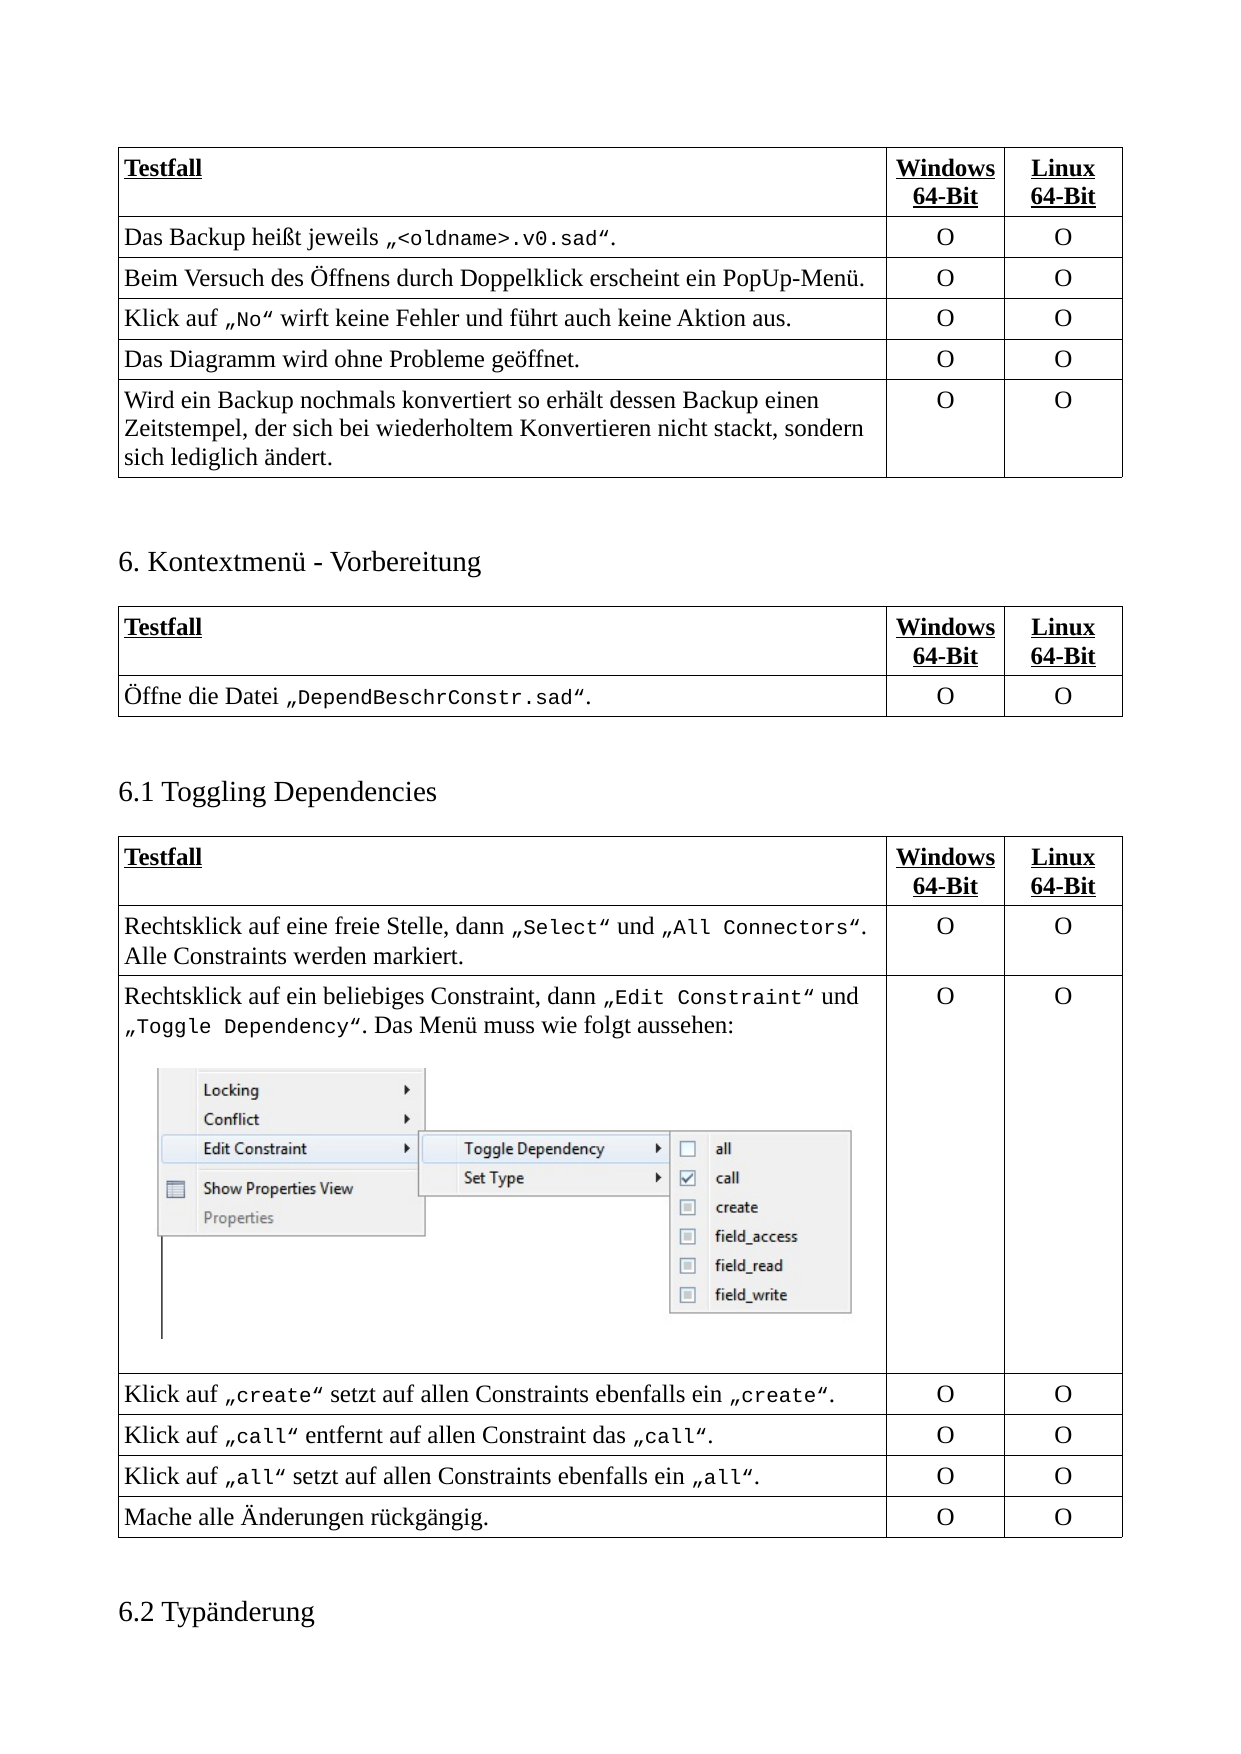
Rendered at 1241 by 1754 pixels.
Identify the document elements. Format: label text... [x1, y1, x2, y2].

table_cell O [887, 1497, 1004, 1537]
table_cell O [887, 906, 1004, 975]
table_cell O [1005, 906, 1122, 975]
table_header Testfall [119, 148, 886, 216]
table_cell O [887, 1456, 1004, 1496]
table_cell Mache alle Änderungen rückgängig. [119, 1497, 886, 1537]
table_header Linux 64-Bit [1005, 607, 1122, 675]
table_cell O [1005, 1415, 1122, 1455]
picture [123, 1068, 881, 1339]
table_header Testfall [119, 607, 886, 675]
table_cell O [887, 1374, 1004, 1414]
table_cell Rechtsklick auf ein beliebiges Constraint, dann „Edit Constraint“ und „Toggle Dependency“. Das Menü muss wie folgt aussehen: [119, 976, 886, 1373]
table_cell Klick auf „create“ setzt auf allen Constraints ebenfalls ein „create“. [119, 1374, 886, 1414]
table_cell O [1005, 340, 1122, 379]
table_cell O [1005, 676, 1122, 716]
table_cell O [887, 217, 1004, 257]
table_cell O [887, 676, 1004, 716]
table_cell Klick auf „No“ wirft keine Fehler und führt auch keine Aktion aus. [119, 299, 886, 338]
text 6.1 Toggling Dependencies [118, 774, 1122, 807]
table_cell O [1005, 1456, 1122, 1496]
table_cell O [1005, 976, 1122, 1373]
table_cell O [1005, 1497, 1122, 1537]
table_cell O [887, 1415, 1004, 1455]
text 6.2 Typänderung [118, 1594, 1122, 1628]
table_cell Wird ein Backup nochmals konvertiert so erhält dessen Backup einen Zeitstempel, der sich bei wiederholtem Konvertieren nicht stackt, sondern sich lediglich ändert. [119, 380, 886, 477]
table_cell Klick auf „call“ entfernt auf allen Constraint das „call“. [119, 1415, 886, 1455]
table_header Windows 64-Bit [887, 837, 1004, 905]
table_cell O [1005, 299, 1122, 338]
table_cell Rechtsklick auf eine freie Stelle, dann „Select“ und „All Connectors“. Alle Constraints werden markiert. [119, 906, 886, 975]
text 6. Kontextmenü - Vorbereitung [118, 544, 1122, 577]
table_cell Klick auf „all“ setzt auf allen Constraints ebenfalls ein „all“. [119, 1456, 886, 1496]
table_cell Das Backup heißt jeweils „<oldname>.v0.sad“. [119, 217, 886, 257]
table_cell Öffne die Datei „DependBeschrConstr.sad“. [119, 676, 886, 716]
table_header Windows 64-Bit [887, 148, 1004, 216]
table_cell Beim Versuch des Öffnens durch Doppelklick erscheint ein PopUp-Menü. [119, 258, 886, 297]
table_cell O [1005, 380, 1122, 477]
table_cell O [1005, 258, 1122, 297]
table_cell Das Diagramm wird ohne Probleme geöffnet. [119, 340, 886, 379]
table_cell O [887, 976, 1004, 1373]
table_cell O [887, 340, 1004, 379]
table_cell O [887, 380, 1004, 477]
table_header Linux 64-Bit [1005, 837, 1122, 905]
table_header Testfall [119, 837, 886, 905]
table_header Linux 64-Bit [1005, 148, 1122, 216]
table_cell O [1005, 217, 1122, 257]
table_cell O [887, 299, 1004, 338]
table_cell O [1005, 1374, 1122, 1414]
table_header Windows 64-Bit [887, 607, 1004, 675]
table_cell O [887, 258, 1004, 297]
